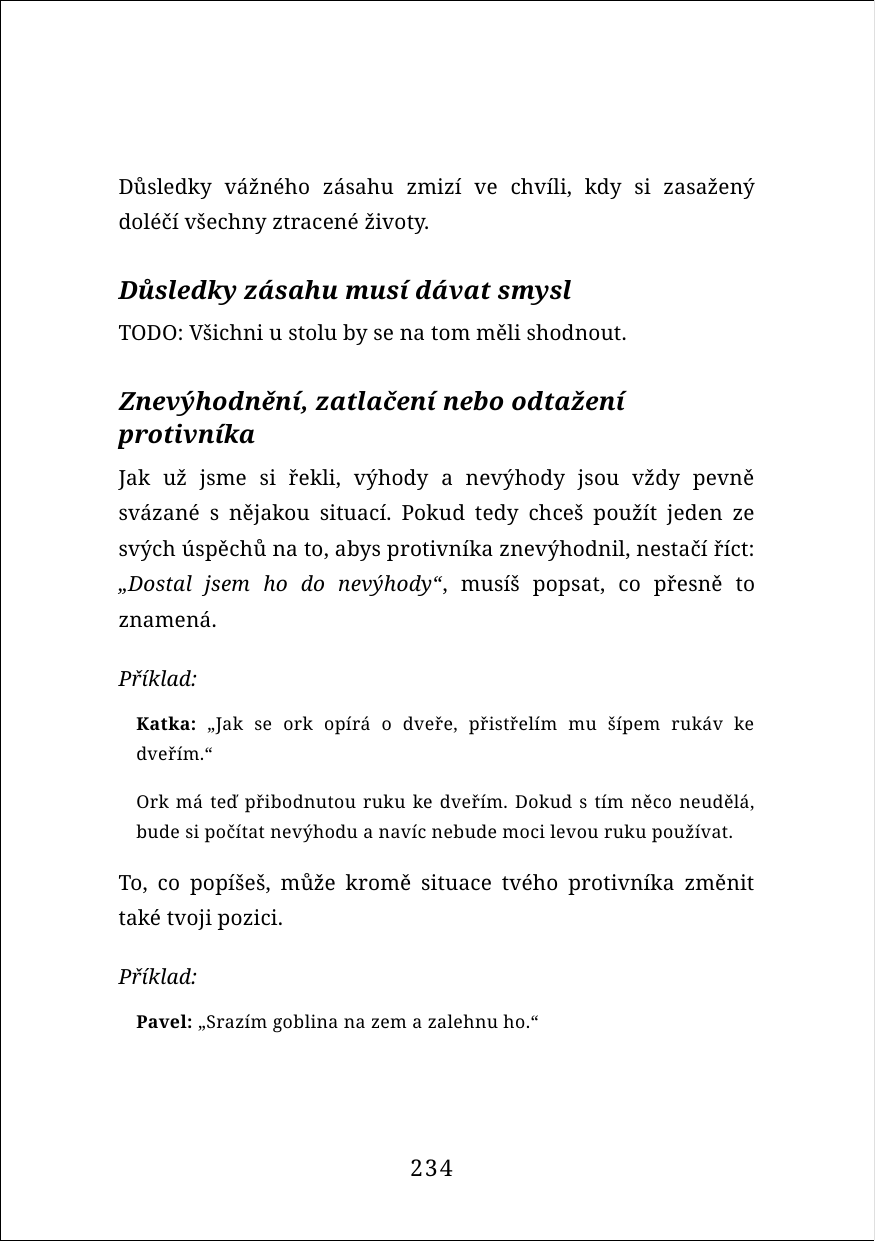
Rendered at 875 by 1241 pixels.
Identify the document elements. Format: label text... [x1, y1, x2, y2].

text Ork má teď přibodnutou ruku ke dveřím. Dokud s tím něco neudělá, bude si počítat nevýhodu a navíc nebude moci levou ruku používat. [136, 790, 756, 844]
text Katka: „Jak se ork opírá o dveře, přistřelím mu šípem rukáv ke dveřím.“ [136, 712, 756, 766]
subtitle Důsledky zásahu musí dávat smysl [118, 272, 756, 306]
text TODO: Všichni u stolu by se na tom měli shodnout. [118, 318, 756, 347]
text To, co popíšeš, může kromě situace tvého protivníka změnit také tvoji pozici. [118, 868, 756, 932]
text Důsledky vážného zásahu zmizí ve chvíli, kdy si zasažený doléčí všechny ztracené životy. [118, 172, 756, 236]
text Příklad: [118, 664, 756, 693]
subtitle Znevýhodnění, zatlačení nebo odtažení protivníka [118, 383, 756, 451]
text Příklad: [118, 962, 756, 991]
text Pavel: „Srazím goblina na zem a zalehnu ho.“ [136, 1010, 756, 1034]
text Jak už jsme si řekli, výhody a nevýhody jsou vždy pevně svázané s nějakou situací. Pokud tedy chceš použít jeden ze svých úspěchů na to, abys protivníka znevýhodnil, nestačí říct: „Dostal jsem ho do nevýhody“, musíš popsat, co přesně to znamená. [118, 463, 756, 633]
